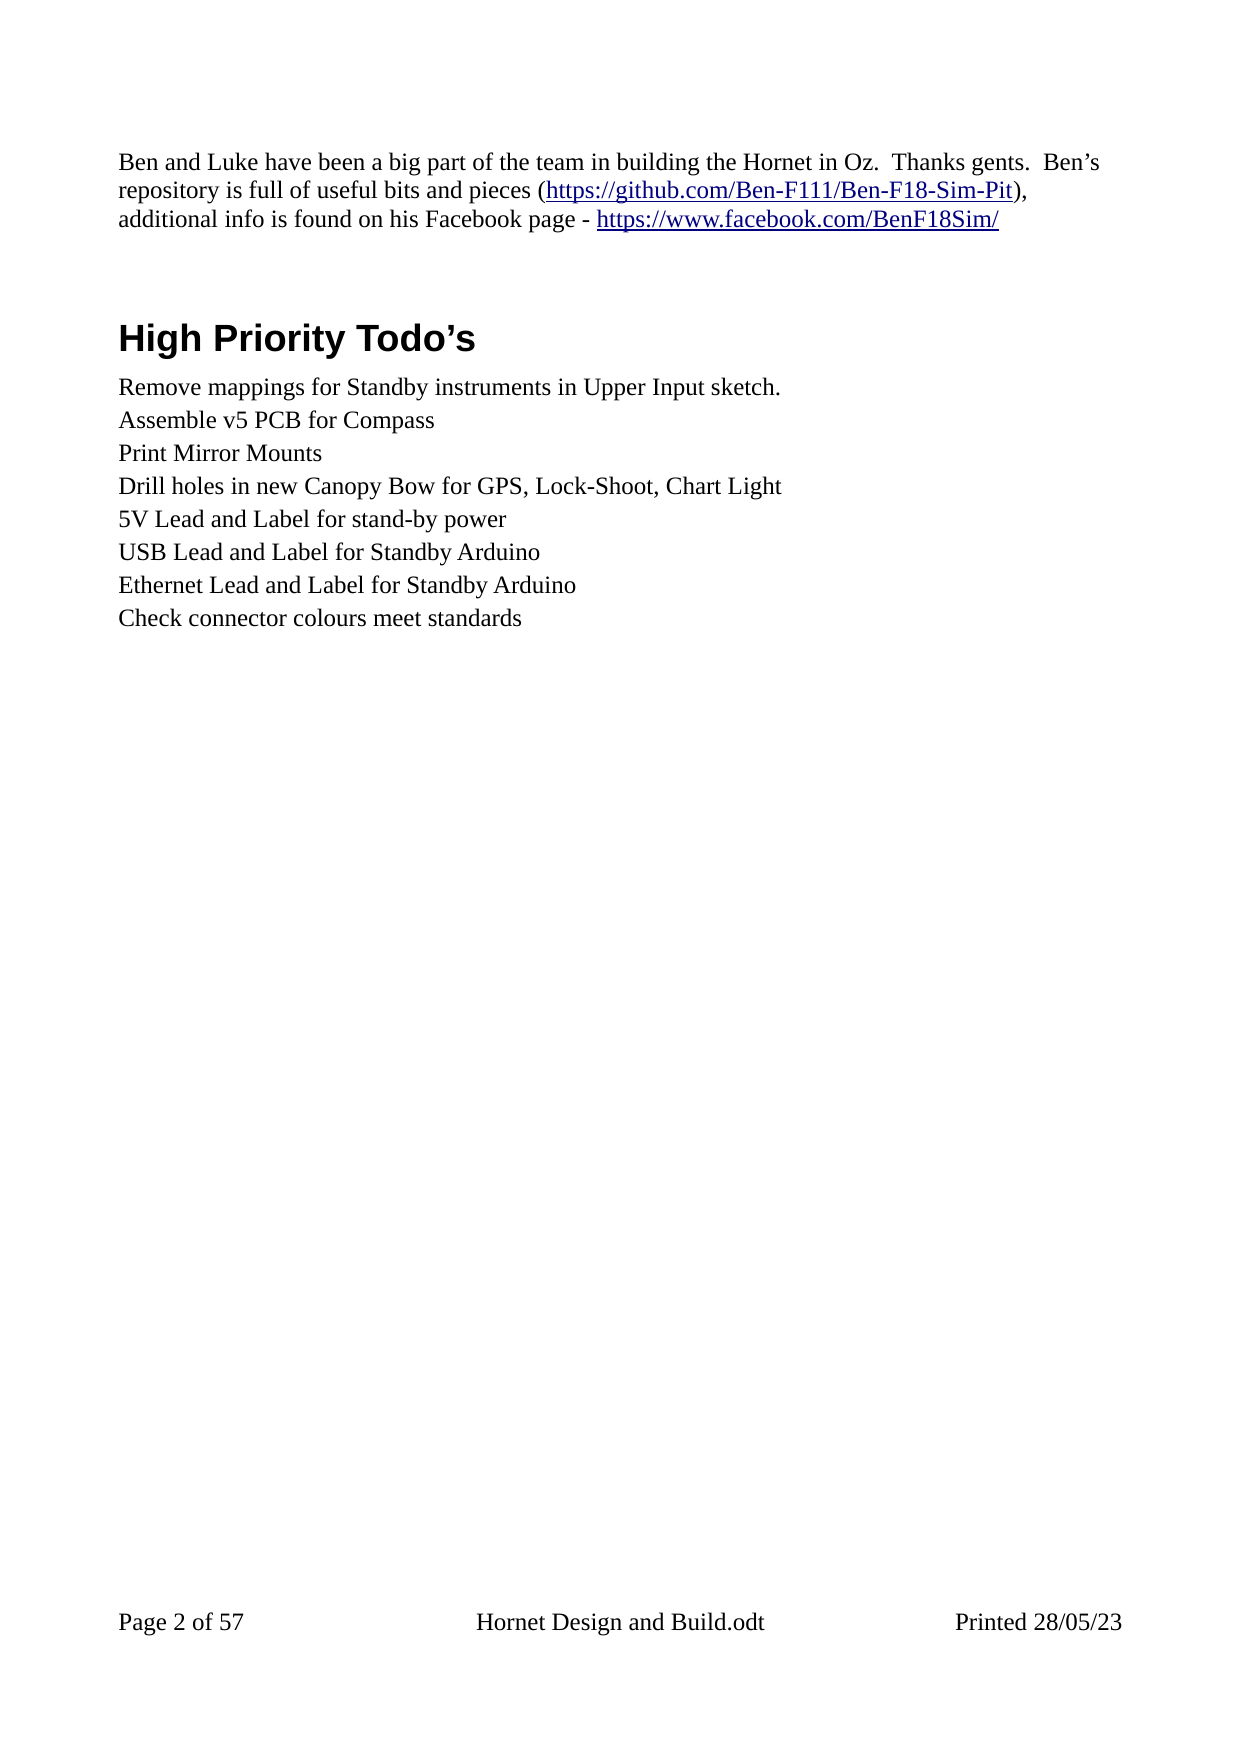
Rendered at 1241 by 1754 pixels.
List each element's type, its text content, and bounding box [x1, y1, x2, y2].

text Drill holes in new Canopy Bow for GPS, Lock-Shoot, Chart Light [118, 471, 1122, 499]
text Ben and Luke have been a big part of the team in building the Hornet in Oz. Thanks gents. Ben’s repository is full of useful bits and pieces (https://github.com/Ben-F111/Ben-F18-Sim-Pit), additional info is found on his Facebook page - https://www.facebook.com/BenF18Sim/ [118, 147, 1122, 233]
subtitle High Priority Todo’s [118, 316, 1122, 359]
text USB Lead and Label for Standby Arduino [118, 537, 1122, 566]
text Check connector colours meet standards [118, 603, 1122, 632]
text Remove mappings for Standby instruments in Upper Input sketch. [118, 372, 1122, 401]
text 5V Lead and Label for stand-by power [118, 504, 1122, 533]
text Assemble v5 PCB for Compass [118, 405, 1122, 433]
text Print Mirror Mounts [118, 438, 1122, 467]
text Ethernet Lead and Label for Standby Arduino [118, 570, 1122, 599]
